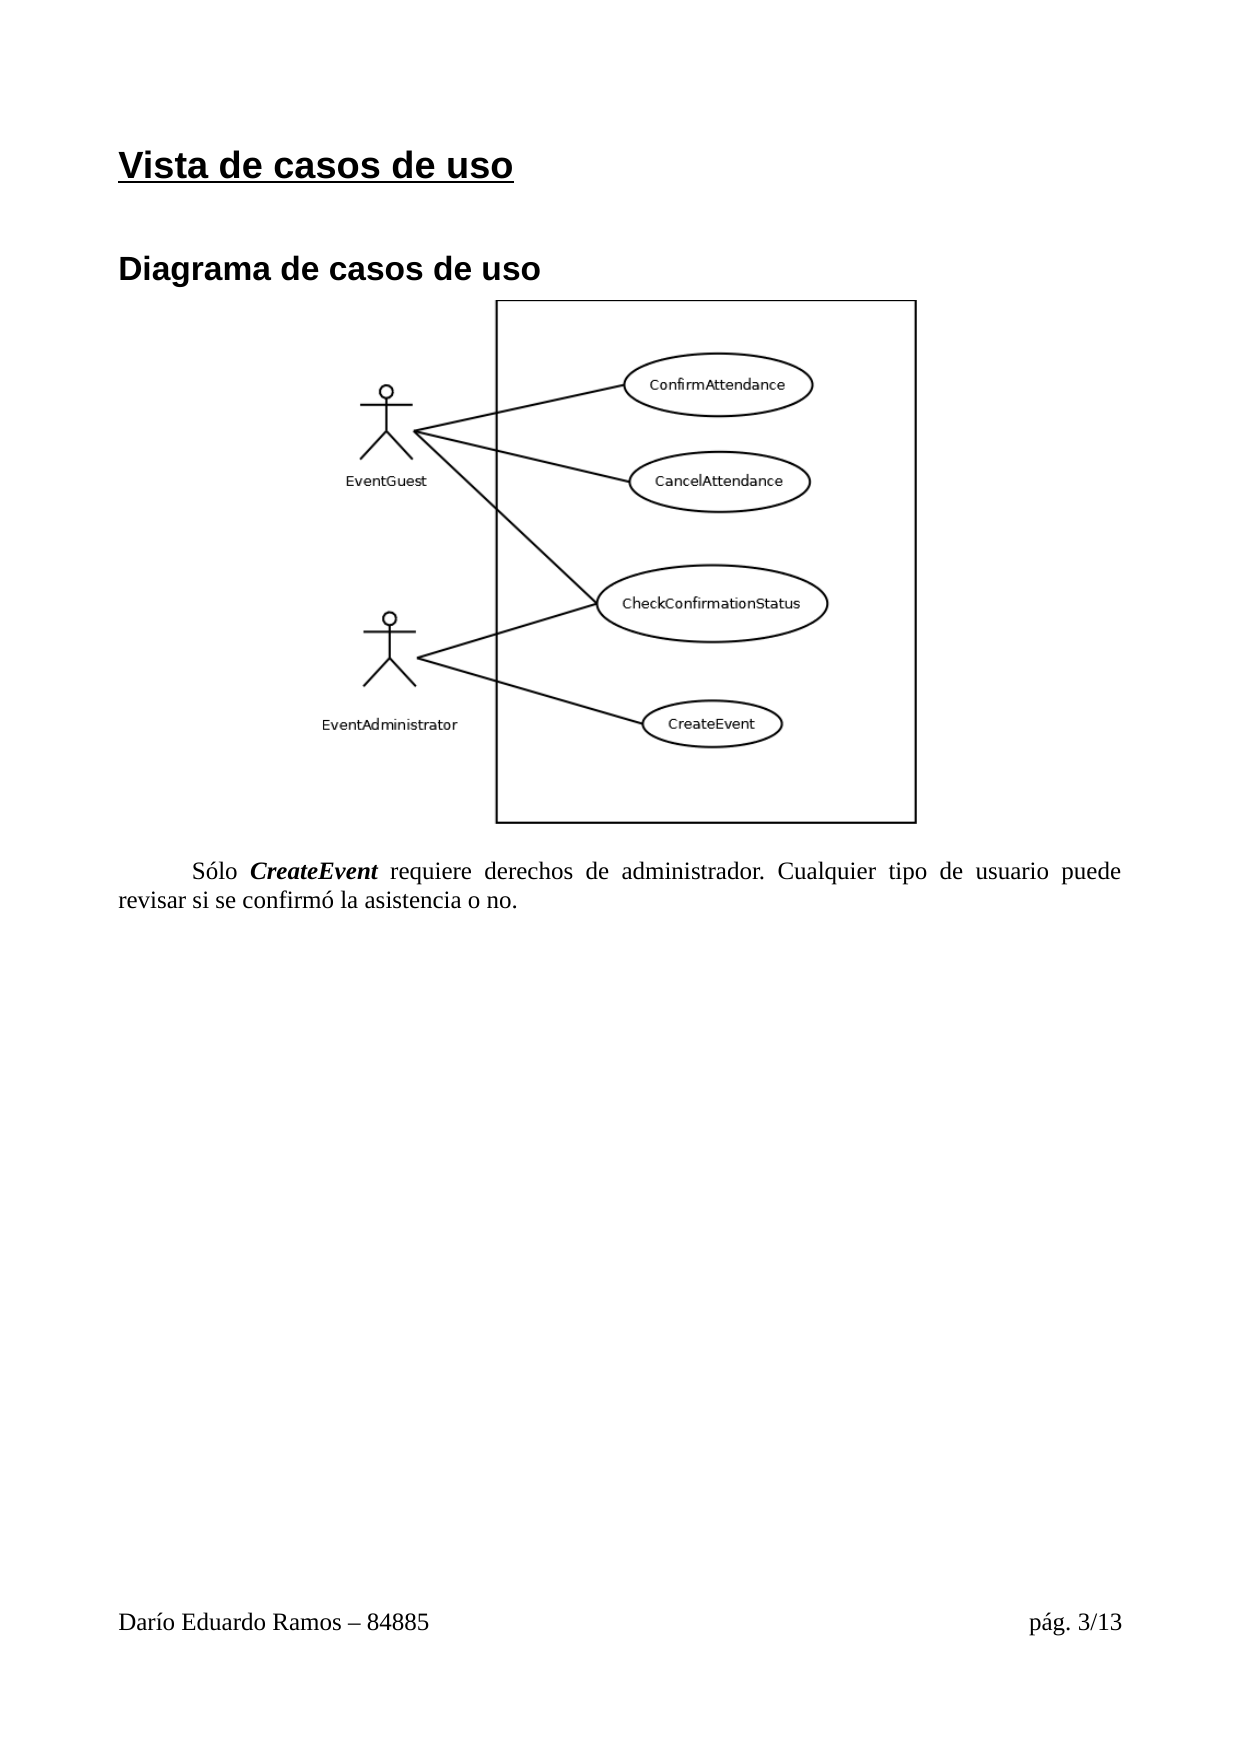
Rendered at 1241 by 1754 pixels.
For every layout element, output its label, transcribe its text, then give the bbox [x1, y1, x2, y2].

text Sólo CreateEvent requiere derechos de administrador. Cualquier tipo de usuario puede revisar si se confirmó la asistencia o no. [118, 856, 1122, 914]
subtitle Diagrama de casos de uso [118, 249, 1122, 287]
picture [322, 300, 918, 825]
subtitle Vista de casos de uso [118, 143, 1122, 187]
